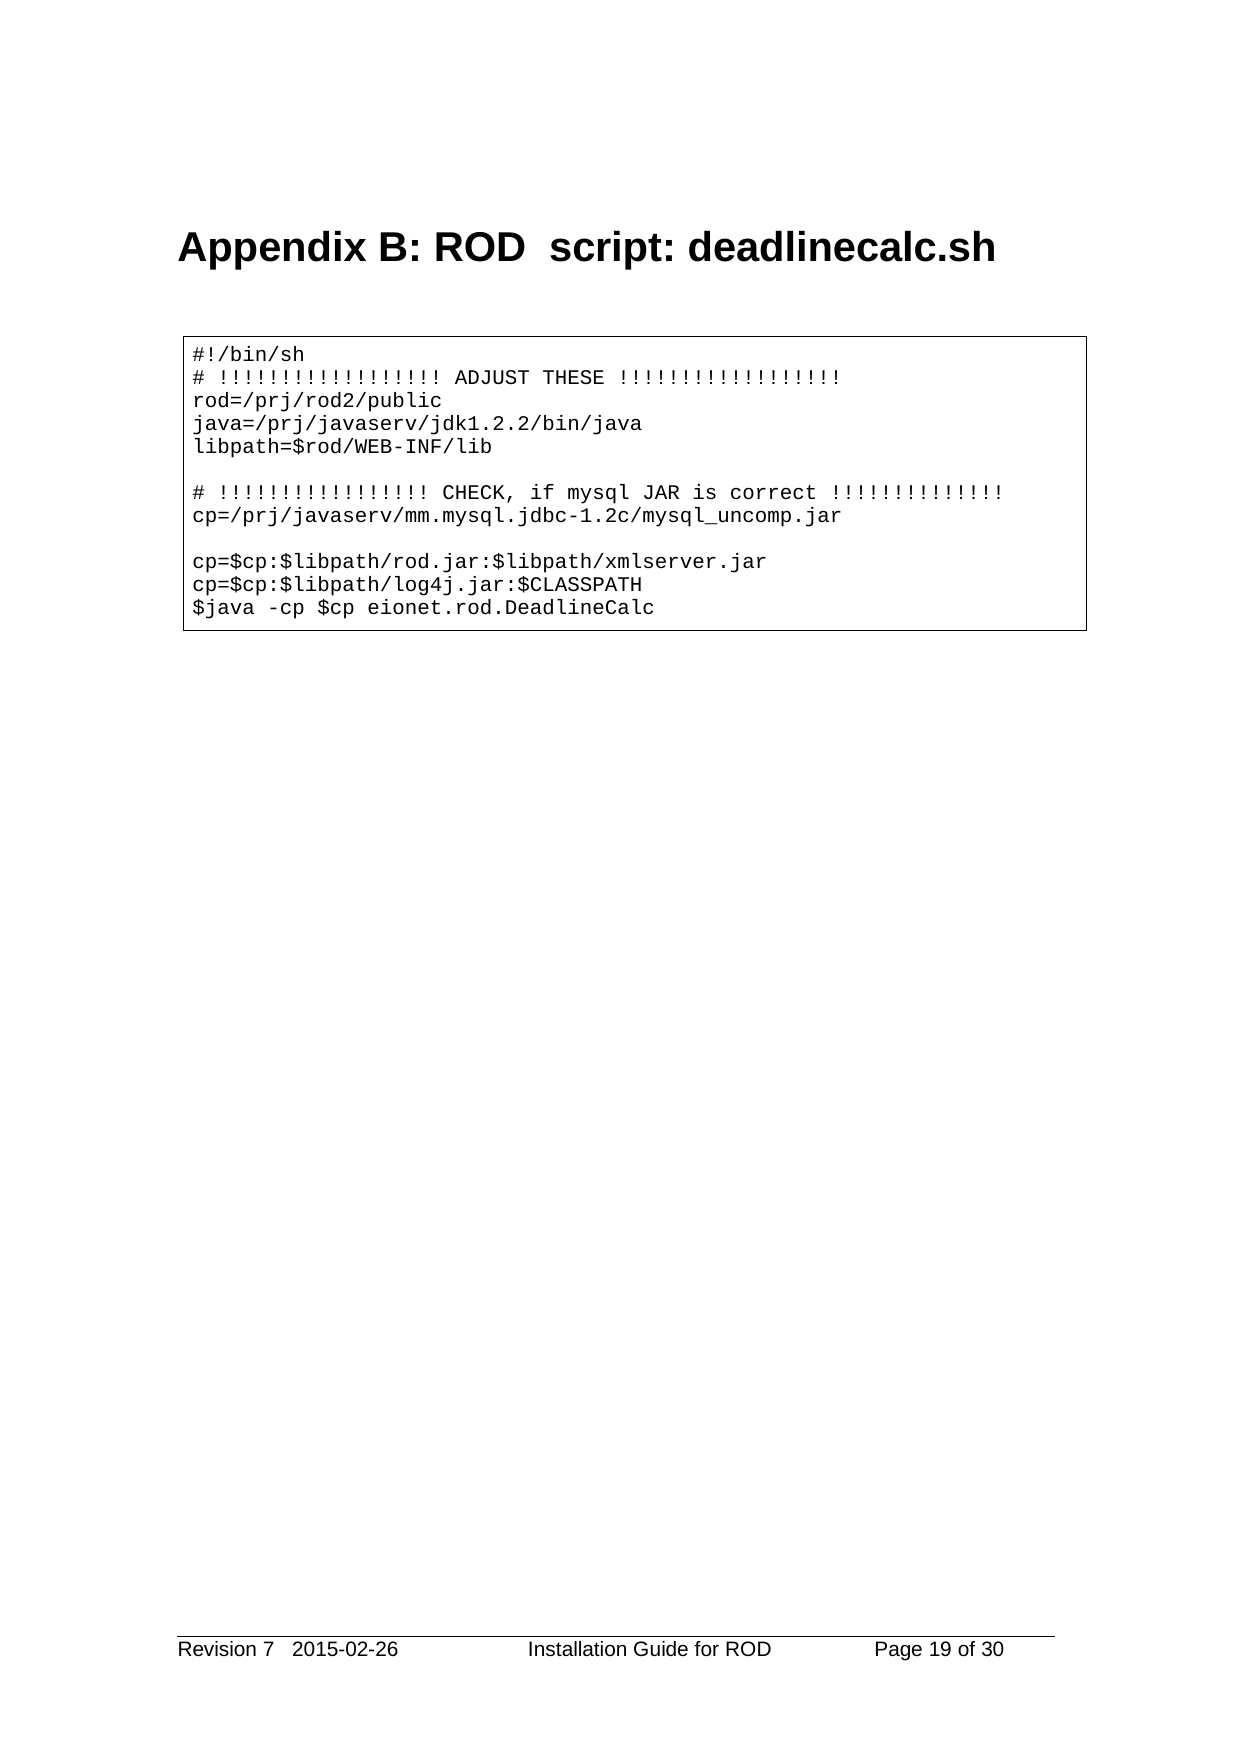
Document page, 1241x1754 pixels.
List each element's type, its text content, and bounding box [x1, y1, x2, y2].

text #!/bin/sh [184, 337, 1086, 358]
subtitle ROD script: deadlinecalc.sh [177, 222, 1092, 270]
text $java -cp $cp eionet.rod.DeadlineCalc [184, 589, 1086, 630]
text cp=$cp:$libpath/rod.jar:$libpath/xmlserver.jar [184, 543, 1086, 566]
text cp=$cp:$libpath/log4j.jar:$CLASSPATH [184, 566, 1086, 589]
text java=/prj/javaserv/jdk1.2.2/bin/java [184, 404, 1086, 428]
text # !!!!!!!!!!!!!!!!!! ADJUST THESE !!!!!!!!!!!!!!!!!! [184, 358, 1086, 382]
text cp=/prj/javaserv/mm.mysql.jdbc-1.2c/mysql_uncomp.jar [184, 497, 1086, 529]
text rod=/prj/rod2/public [184, 382, 1086, 404]
text libpath=$rod/WEB-INF/lib [184, 428, 1086, 459]
text # !!!!!!!!!!!!!!!!! CHECK, if mysql JAR is correct !!!!!!!!!!!!!! [184, 474, 1086, 497]
